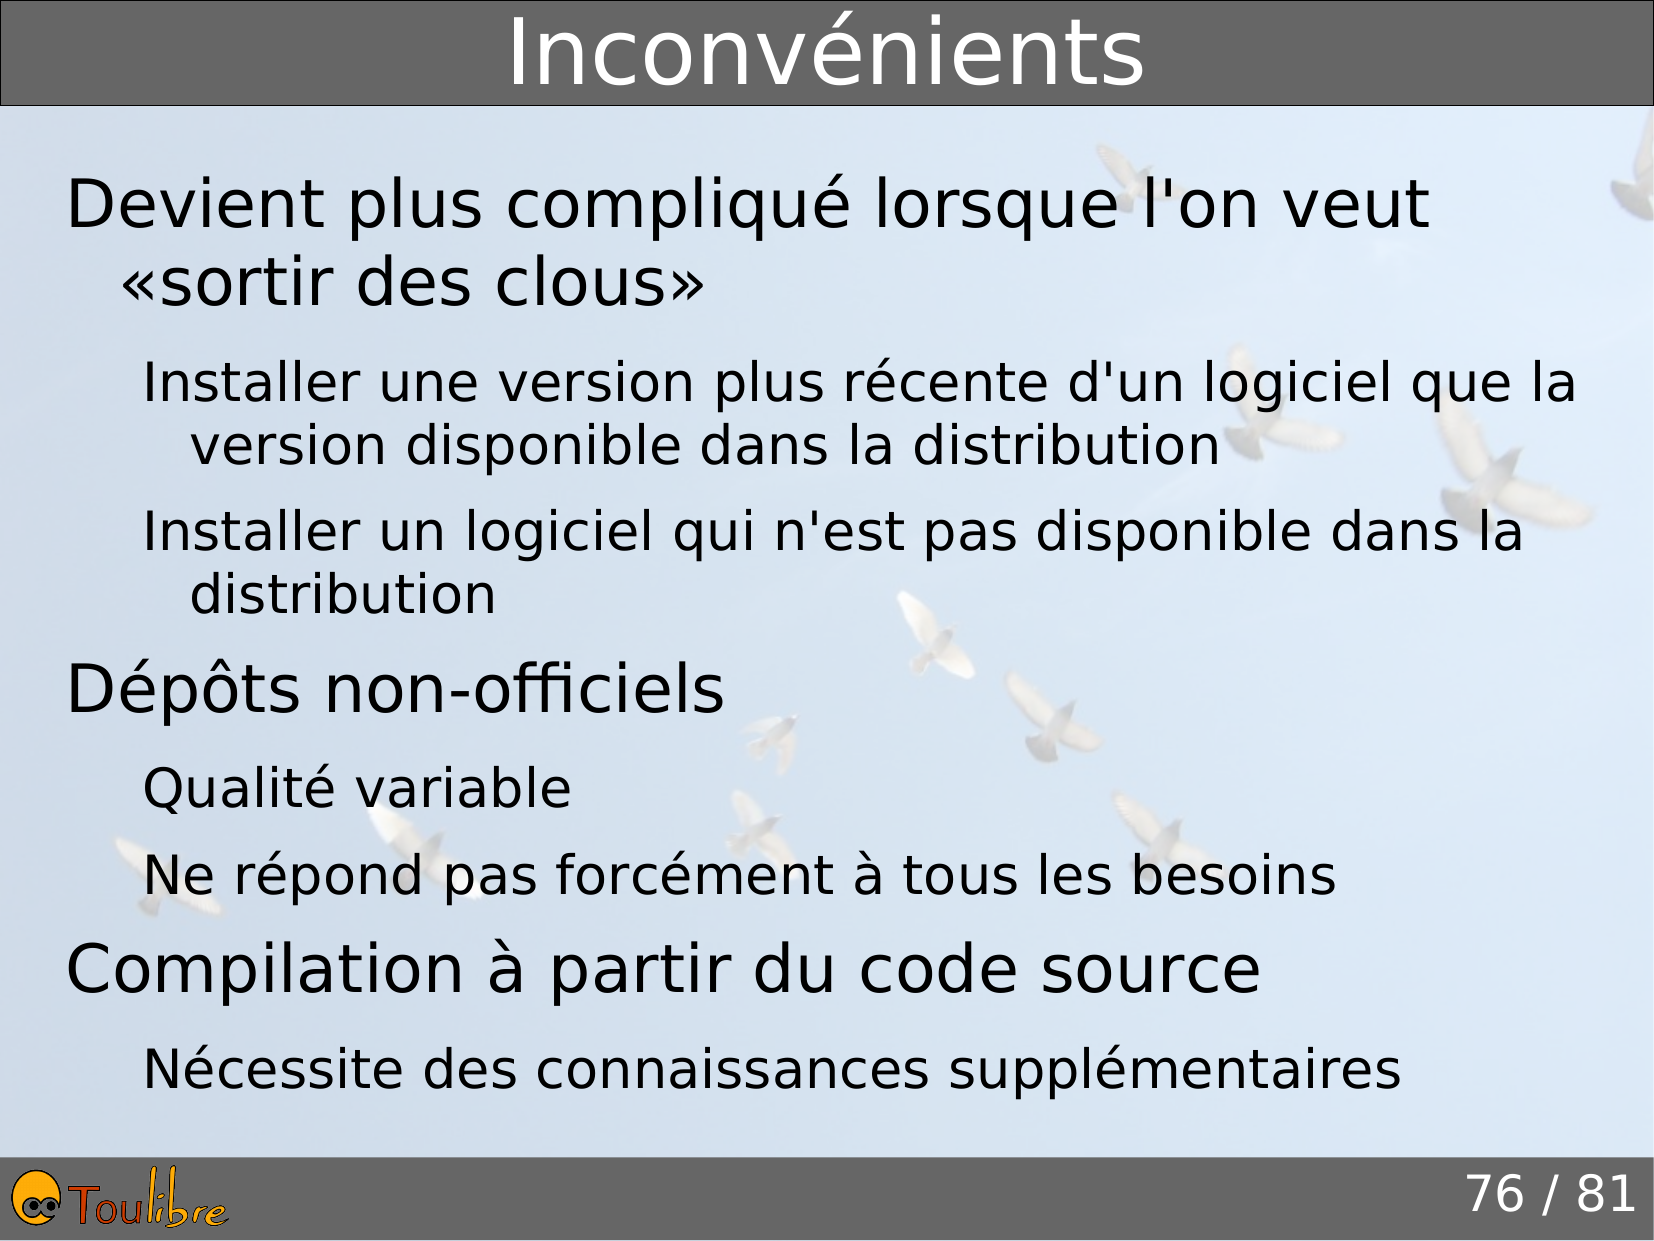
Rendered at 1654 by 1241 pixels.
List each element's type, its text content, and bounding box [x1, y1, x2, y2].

list Devient plus compliqué lorsque l'on veut «sortir des clous» Installer une version plus récente d'un logiciel que la version disponible dans la distribution Installer un logiciel qui n'est pas disponible dans la distribution Dépôts non-officiels Qualité variable Ne répond pas forcément à tous les besoins Compilation à partir du code source Nécessite des connaissances supplémentaires [47, 165, 1609, 1102]
picture [11, 1165, 229, 1228]
title Inconvénients [0, 0, 1654, 107]
